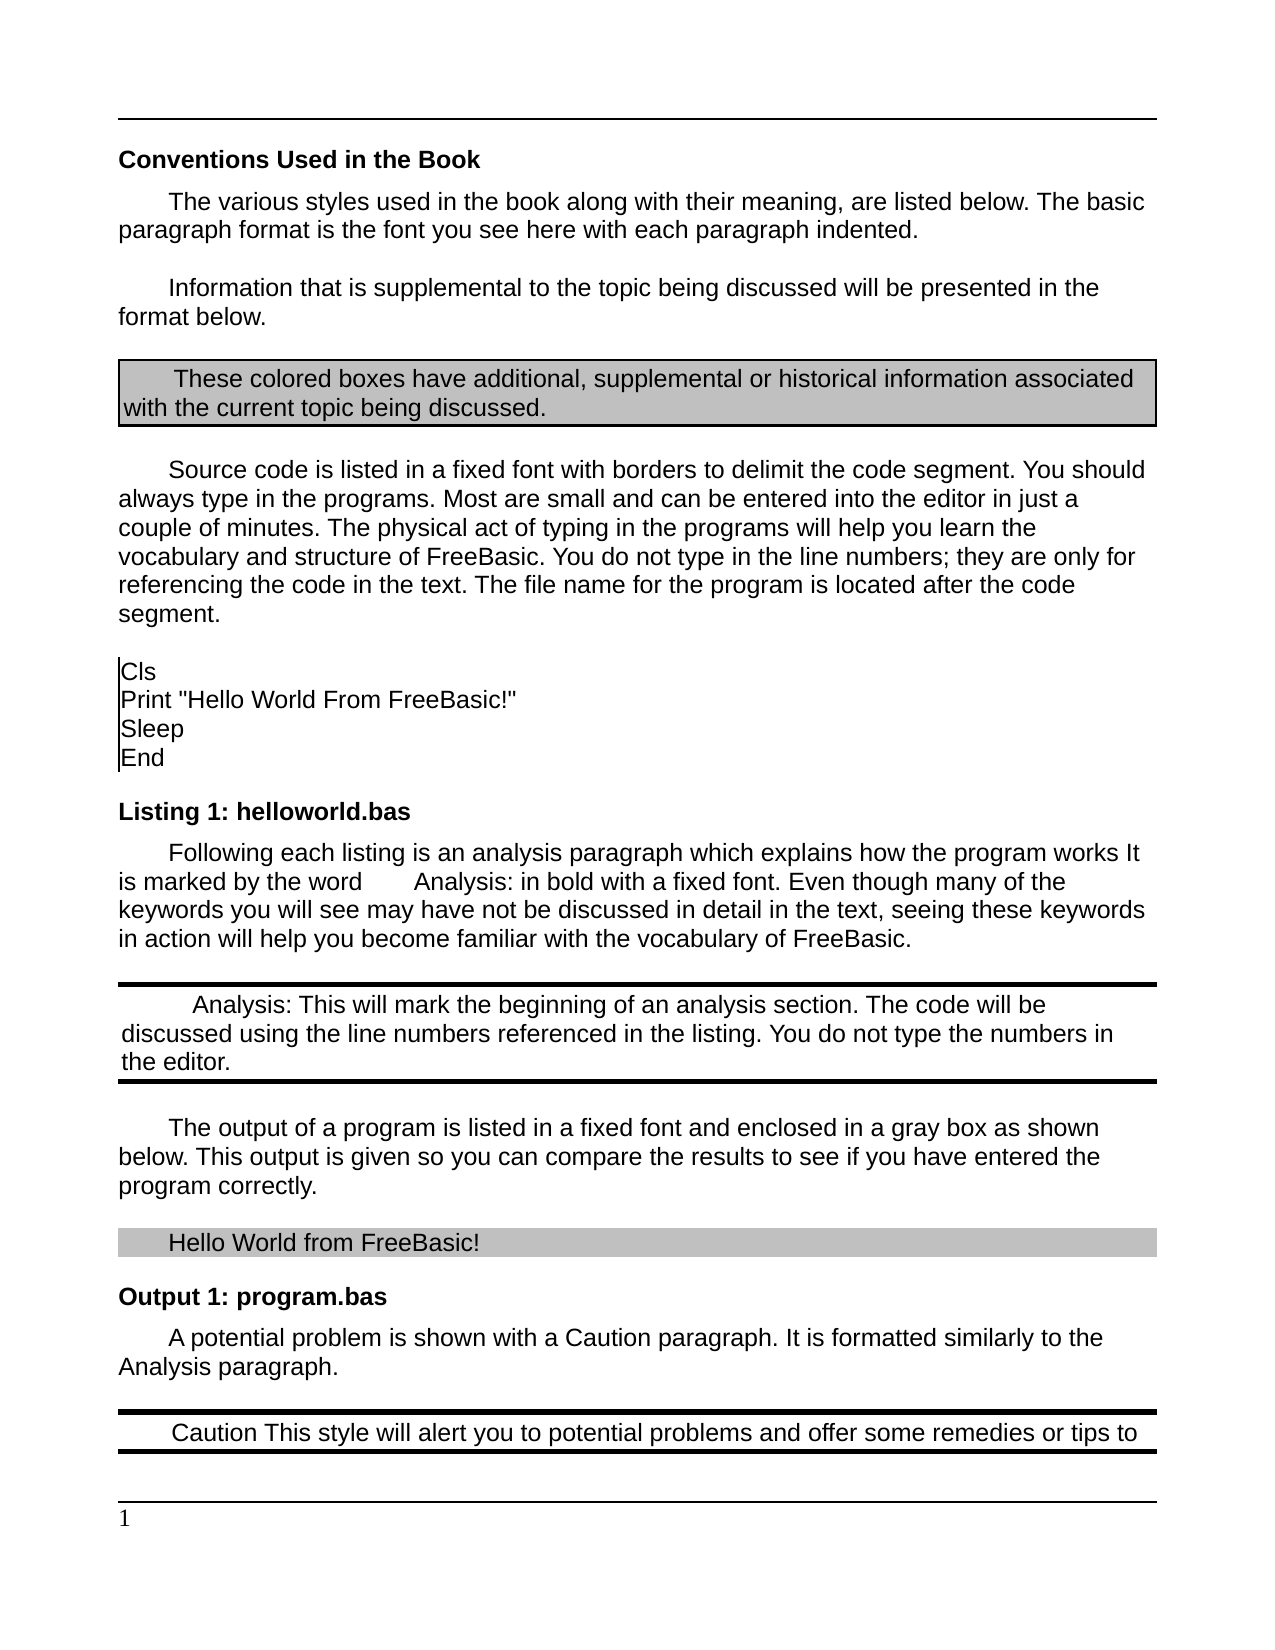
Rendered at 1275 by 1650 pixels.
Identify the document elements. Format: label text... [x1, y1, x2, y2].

text Following each listing is an analysis paragraph which explains how the program works It is marked by the word Analysis: in bold with a fixed font. Even though many of the keywords you will see may have not be discussed in detail in the text, seeing these keywords in action will help you become familiar with the vocabulary of FreeBasic. [118, 838, 1157, 953]
text Analysis: This will mark the beginning of an analysis section. The code will be discussed using the line numbers referenced in the listing. You do not type the numbers in the editor. [118, 987, 1157, 1079]
text The various styles used in the book along with their meaning, are listed below. The basic paragraph format is the font you see here with each paragraph indented. [118, 186, 1157, 244]
text These colored boxes have additional, supplemental or historical information associated with the current topic being discussed. [120, 361, 1155, 424]
text Information that is supplemental to the topic being discussed will be presented in the format below. [118, 273, 1157, 330]
text Caution This style will alert you to potential problems and offer some remedies or tips to [118, 1415, 1157, 1449]
text Hello World from FreeBasic! [118, 1228, 1157, 1257]
text Sleep [120, 714, 1157, 743]
text The output of a program is listed in a fixed font and enclosed in a gray box as shown below. This output is given so you can compare the results to see if you have entered the program correctly. [118, 1113, 1157, 1199]
text A potential problem is shown with a Caution paragraph. It is formatted similarly to the Analysis paragraph. [118, 1323, 1157, 1381]
text Print "Hello World From FreeBasic!" [120, 685, 1157, 714]
subtitle Conventions Used in the Book [118, 145, 1157, 174]
text Source code is listed in a fixed font with borders to delimit the code segment. You should always type in the programs. Most are small and can be entered into the editor in just a couple of minutes. The physical act of typing in the programs will help you learn the vocabulary and structure of FreeBasic. You do not type in the line numbers; they are only for referencing the code in the text. The file name for the program is located after the code segment. [118, 455, 1157, 628]
subtitle Listing 1: helloworld.bas [118, 797, 1157, 825]
text End [120, 743, 1157, 772]
text Cls [120, 657, 1157, 685]
subtitle Output 1: program.bas [118, 1282, 1157, 1311]
